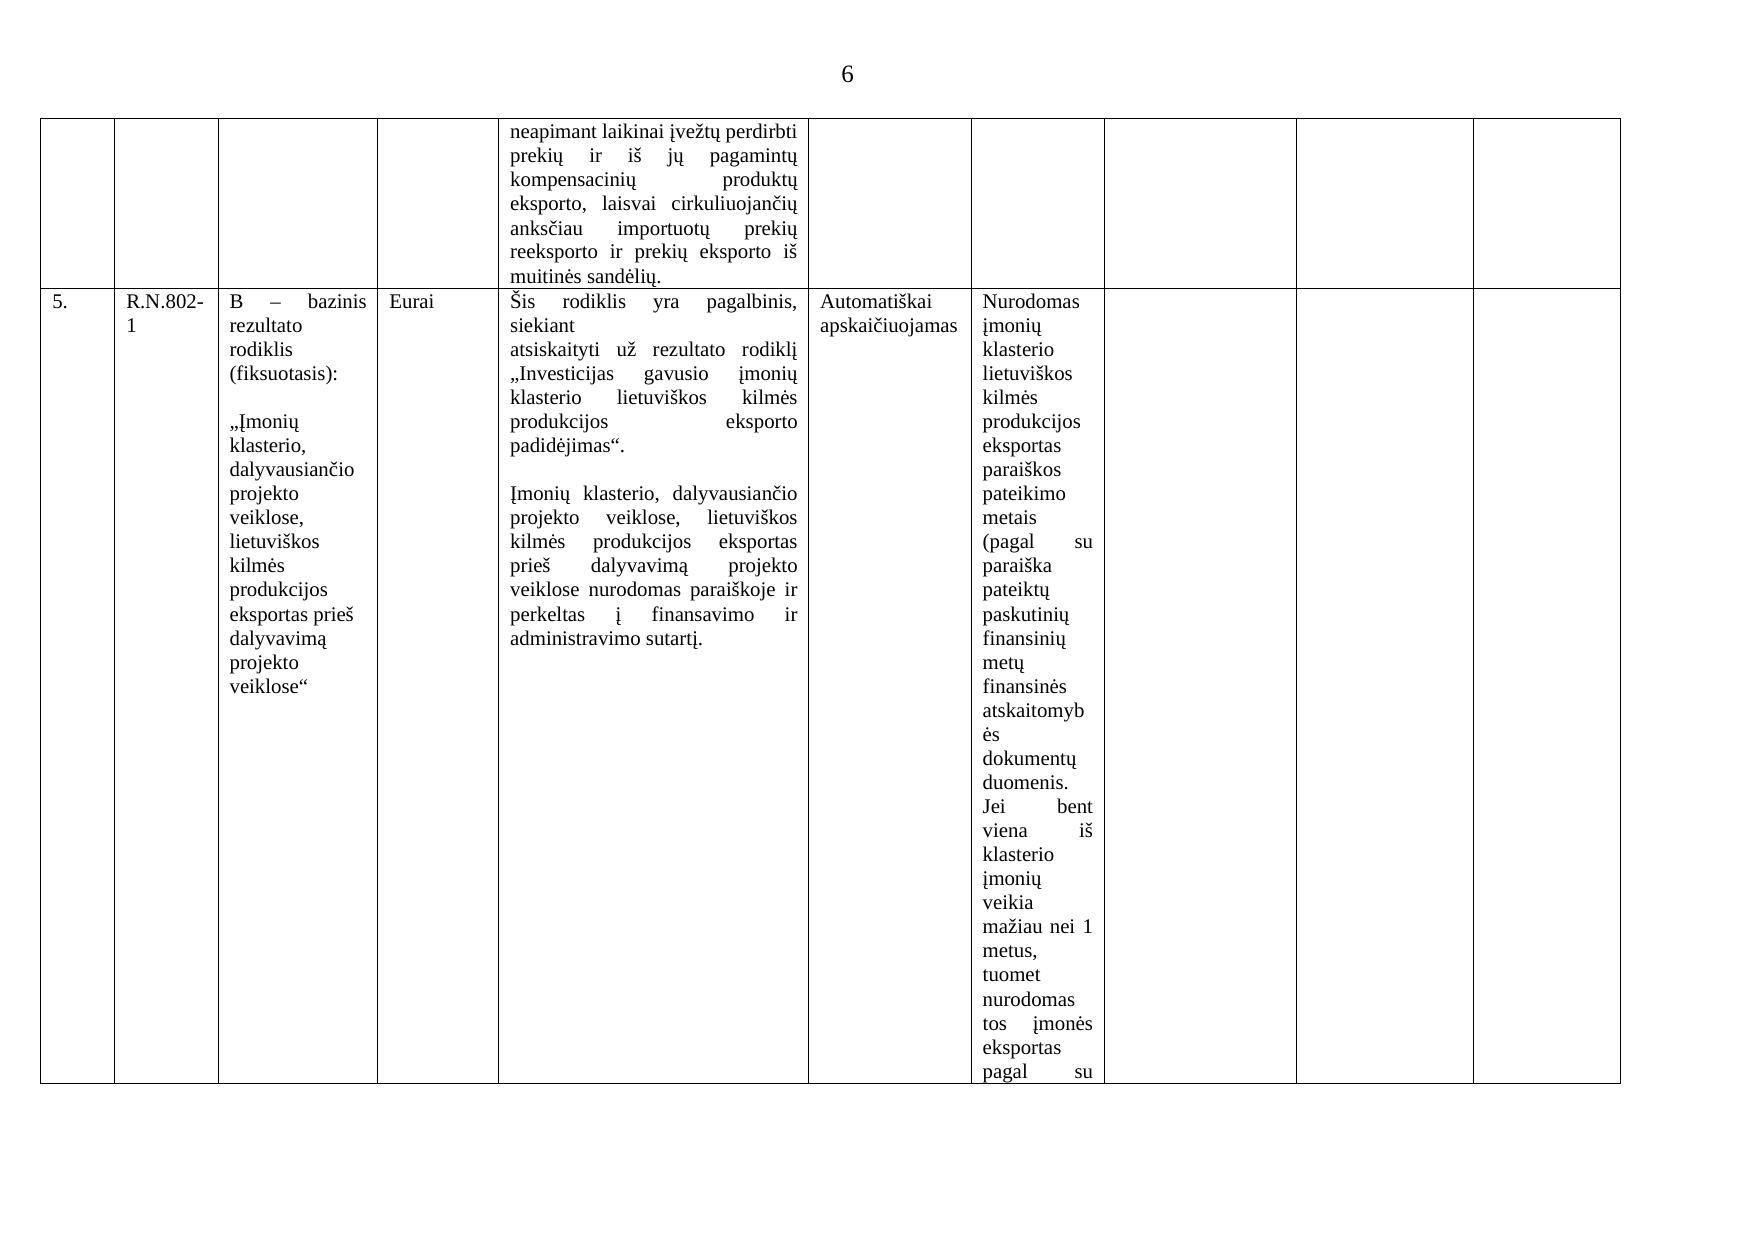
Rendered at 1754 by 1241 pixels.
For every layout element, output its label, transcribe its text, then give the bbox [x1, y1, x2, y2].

table_cell Automatiškai apskaičiuojamas [809, 289, 971, 1083]
table_cell [41, 119, 114, 288]
table_cell R.N.802-1 [115, 289, 218, 1083]
table_cell [1474, 289, 1620, 1083]
table_cell [1297, 289, 1473, 1083]
table_cell [972, 119, 1104, 288]
table_cell [378, 119, 498, 288]
table_cell B – bazinis rezultato rodiklis (fiksuotasis): „Įmonių klasterio, dalyvausiančio projekto veiklose, lietuviškos kilmės produkcijos eksportas prieš dalyvavimą projekto veiklose“ [219, 289, 377, 1083]
table_cell [115, 119, 218, 288]
table_cell [1105, 119, 1296, 288]
table_cell [809, 119, 971, 288]
table_cell Nurodomas įmonių klasterio lietuviškos kilmės produkcijos eksportas paraiškos pateikimo metais (pagal su paraiška pateiktų paskutinių finansinių metų finansinės atskaitomybės dokumentų duomenis. Jei bent viena iš klasterio įmonių veikia mažiau nei 1 metus, tuomet nurodomas tos įmonės eksportas pagal su [972, 289, 1104, 1083]
table_cell Šis rodiklis yra pagalbinis, siekiant atsiskaityti už rezultato rodiklį „Investicijas gavusio įmonių klasterio lietuviškos kilmės produkcijos eksporto padidėjimas“. Įmonių klasterio, dalyvausiančio projekto veiklose, lietuviškos kilmės produkcijos eksportas prieš dalyvavimą projekto veiklose nurodomas paraiškoje ir perkeltas į finansavimo ir administravimo sutartį. [499, 289, 808, 1083]
table_cell [1297, 119, 1473, 288]
table_cell [1105, 289, 1296, 1083]
table_cell neapimant laikinai įvežtų perdirbti prekių ir iš jų pagamintų kompensacinių produktų eksporto, laisvai cirkuliuojančių anksčiau importuotų prekių reeksporto ir prekių eksporto iš muitinės sandėlių. [499, 119, 808, 288]
table_cell Eurai [378, 289, 498, 1083]
table_cell [1474, 119, 1620, 288]
table_cell [219, 119, 377, 288]
table_cell 5. [41, 289, 114, 1083]
